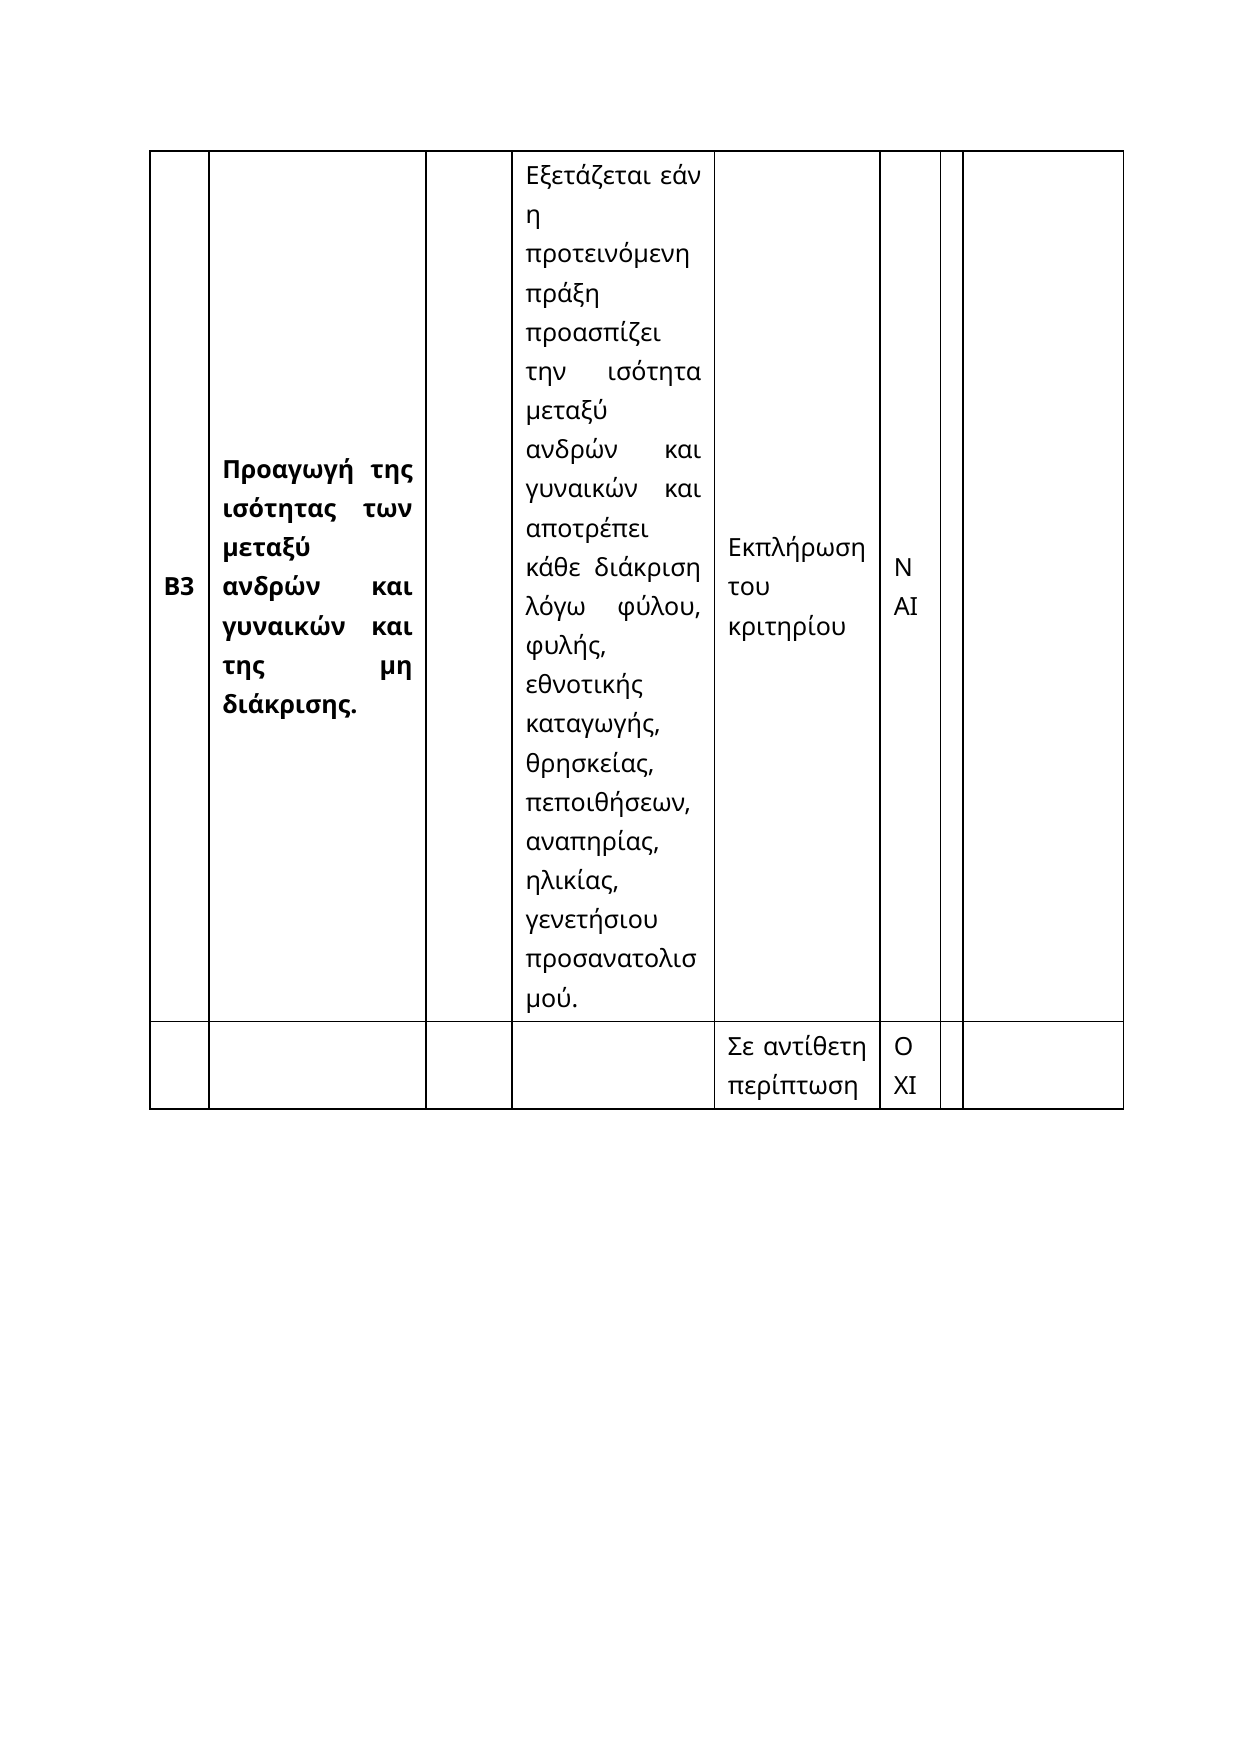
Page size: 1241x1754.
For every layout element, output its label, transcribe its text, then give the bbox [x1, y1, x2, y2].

table_cell Προαγωγή της ισότητας των μεταξύ ανδρών και γυναικών και της μη διάκρισης. [210, 152, 425, 1021]
table_cell Εκπλήρωση του κριτηρίου [715, 152, 879, 1021]
table_cell ΝΑΙ [881, 152, 940, 1021]
table_cell ΟΧΙ [881, 1022, 940, 1108]
table_cell [427, 152, 511, 1021]
table_cell [210, 1022, 425, 1108]
table_cell Β3 [151, 152, 208, 1021]
table_cell [427, 1022, 511, 1108]
table_cell [941, 1022, 962, 1108]
table_cell [964, 1022, 1123, 1108]
table_cell [151, 1022, 208, 1108]
table_cell [964, 152, 1123, 1021]
table_cell [513, 1022, 714, 1108]
table_cell [941, 152, 962, 1021]
table_cell Σε αντίθετη περίπτωση [715, 1022, 879, 1108]
table_cell Εξετάζεται εάν η προτεινόμενη πράξη προασπίζει την ισότητα μεταξύ ανδρών και γυναικών και αποτρέπει κάθε διάκριση λόγω φύλου, φυλής, εθνοτικής καταγωγής, θρησκείας, πεποιθήσεων, αναπηρίας, ηλικίας, γενετήσιου προσανατολισμού. [513, 152, 714, 1021]
